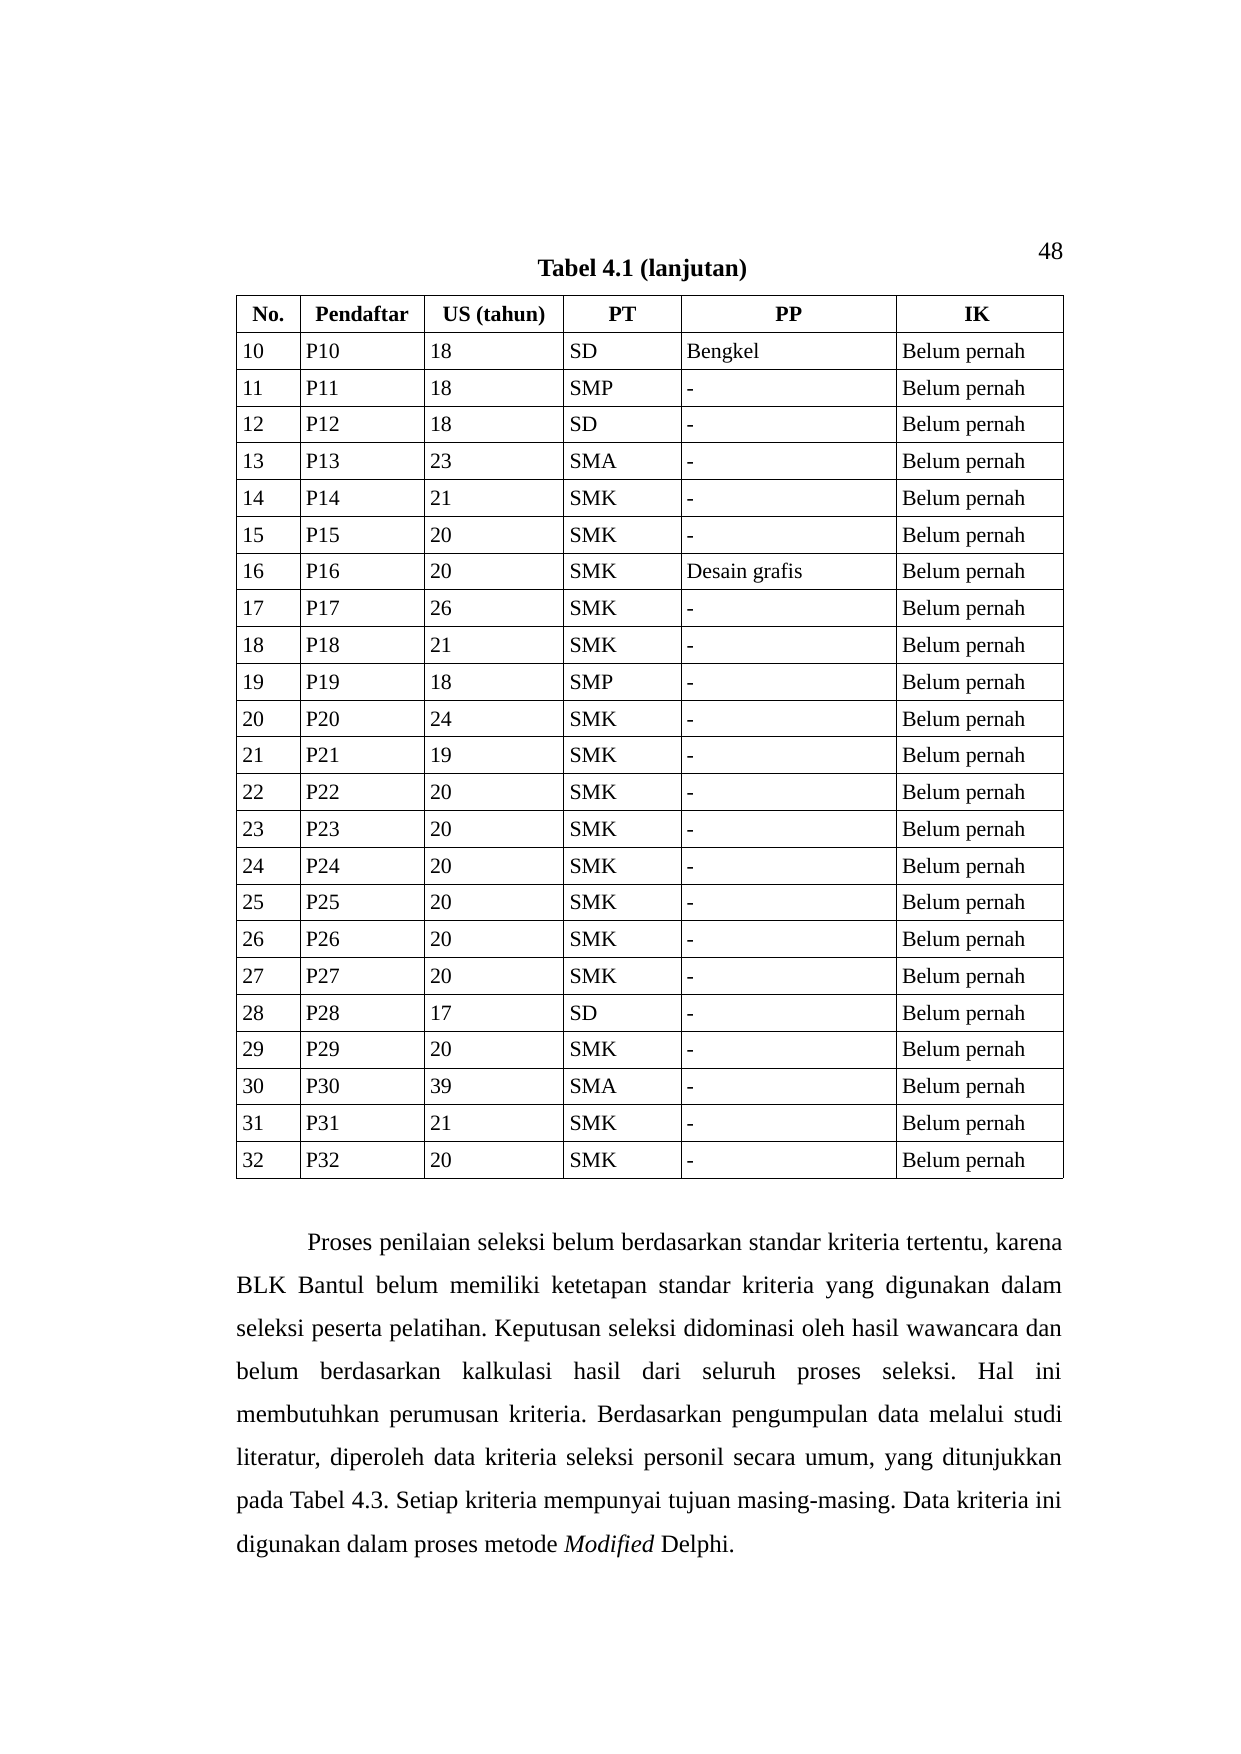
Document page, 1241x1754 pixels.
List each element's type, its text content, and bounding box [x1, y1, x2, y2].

table_cell 20 [425, 554, 563, 589]
table_cell - [682, 443, 896, 479]
table_cell 21 [425, 627, 563, 663]
table_cell Belum pernah [897, 1069, 1063, 1104]
table_cell 24 [237, 848, 300, 883]
table_cell 14 [237, 480, 300, 516]
table_cell 10 [237, 333, 300, 369]
table_cell SMP [564, 370, 681, 406]
table_cell P16 [301, 554, 424, 589]
table_cell - [682, 848, 896, 883]
table_cell P28 [301, 995, 424, 1031]
table_cell 21 [425, 1105, 563, 1141]
table_cell 18 [425, 370, 563, 406]
table_cell P18 [301, 627, 424, 663]
table_cell P14 [301, 480, 424, 516]
table_cell 30 [237, 1069, 300, 1104]
table_header PT [564, 296, 681, 332]
table_cell 27 [237, 958, 300, 994]
table_cell 23 [237, 811, 300, 847]
table_cell - [682, 407, 896, 442]
table_cell SMK [564, 517, 681, 553]
table_cell 20 [425, 958, 563, 994]
table_cell P17 [301, 590, 424, 626]
table_cell SMK [564, 1105, 681, 1141]
table_cell P19 [301, 664, 424, 700]
table_cell 24 [425, 701, 563, 736]
table_cell SMK [564, 921, 681, 957]
table_cell Belum pernah [897, 407, 1063, 442]
table_cell P30 [301, 1069, 424, 1104]
table_cell - [682, 958, 896, 994]
table_cell - [682, 1069, 896, 1104]
table_cell 26 [425, 590, 563, 626]
table_cell - [682, 737, 896, 773]
table_cell SMA [564, 1069, 681, 1104]
table_cell 12 [237, 407, 300, 442]
table_cell 21 [237, 737, 300, 773]
table_cell SMK [564, 737, 681, 773]
table_cell 16 [237, 554, 300, 589]
table_cell P22 [301, 774, 424, 810]
table_cell P24 [301, 848, 424, 883]
table_cell P23 [301, 811, 424, 847]
table_cell 22 [237, 774, 300, 810]
table_cell 29 [237, 1032, 300, 1067]
table_cell 26 [237, 921, 300, 957]
table_cell Belum pernah [897, 995, 1063, 1031]
table_cell 20 [425, 885, 563, 920]
table_cell 15 [237, 517, 300, 553]
table_cell SMK [564, 627, 681, 663]
table_cell 21 [425, 480, 563, 516]
table_cell - [682, 480, 896, 516]
table_cell - [682, 664, 896, 700]
table_cell Belum pernah [897, 885, 1063, 920]
text Tabel 4.1 (lanjutan) [261, 253, 1023, 282]
table_cell Belum pernah [897, 848, 1063, 883]
table_cell P10 [301, 333, 424, 369]
table_cell P26 [301, 921, 424, 957]
table_cell 18 [425, 407, 563, 442]
table_cell Belum pernah [897, 774, 1063, 810]
table_cell 39 [425, 1069, 563, 1104]
table_cell - [682, 885, 896, 920]
table_header US (tahun) [425, 296, 563, 332]
table_cell SMK [564, 885, 681, 920]
table_cell P11 [301, 370, 424, 406]
table_cell SD [564, 995, 681, 1031]
table_cell - [682, 1105, 896, 1141]
table_cell Bengkel [682, 333, 896, 369]
table_cell Belum pernah [897, 664, 1063, 700]
table_cell Belum pernah [897, 737, 1063, 773]
table_cell Belum pernah [897, 517, 1063, 553]
table_cell SD [564, 333, 681, 369]
table_cell 28 [237, 995, 300, 1031]
table_cell P27 [301, 958, 424, 994]
table_cell 17 [237, 590, 300, 626]
table_cell 20 [237, 701, 300, 736]
table_cell Belum pernah [897, 1032, 1063, 1067]
table_cell SMA [564, 443, 681, 479]
table_cell Belum pernah [897, 921, 1063, 957]
table_cell Belum pernah [897, 480, 1063, 516]
table_cell P13 [301, 443, 424, 479]
table_cell Belum pernah [897, 554, 1063, 589]
table_cell Belum pernah [897, 627, 1063, 663]
table_cell 18 [425, 333, 563, 369]
table_cell 25 [237, 885, 300, 920]
table_header No. [237, 296, 300, 332]
table_cell P12 [301, 407, 424, 442]
table_cell P20 [301, 701, 424, 736]
table_cell SD [564, 407, 681, 442]
table_cell 11 [237, 370, 300, 406]
table_cell Desain grafis [682, 554, 896, 589]
table_cell 32 [237, 1142, 300, 1178]
table_cell - [682, 1142, 896, 1178]
table_cell - [682, 590, 896, 626]
table_cell SMK [564, 701, 681, 736]
table_cell Belum pernah [897, 811, 1063, 847]
table_cell 18 [237, 627, 300, 663]
table_cell P31 [301, 1105, 424, 1141]
table_cell - [682, 370, 896, 406]
table_cell P29 [301, 1032, 424, 1067]
table_cell - [682, 811, 896, 847]
table_cell P21 [301, 737, 424, 773]
table_cell P25 [301, 885, 424, 920]
table_cell SMK [564, 1142, 681, 1178]
table_cell - [682, 921, 896, 957]
table_cell 20 [425, 921, 563, 957]
table_cell Belum pernah [897, 1142, 1063, 1178]
table_cell - [682, 995, 896, 1031]
table_cell 13 [237, 443, 300, 479]
table_header IK [897, 296, 1063, 332]
table_cell 18 [425, 664, 563, 700]
table_cell - [682, 774, 896, 810]
table_cell SMK [564, 480, 681, 516]
table_cell 20 [425, 517, 563, 553]
table_cell - [682, 701, 896, 736]
table_cell SMK [564, 590, 681, 626]
table_cell SMK [564, 848, 681, 883]
table_cell 20 [425, 811, 563, 847]
table_cell Belum pernah [897, 590, 1063, 626]
table_cell 31 [237, 1105, 300, 1141]
table_cell 20 [425, 774, 563, 810]
table_cell - [682, 1032, 896, 1067]
table_cell Belum pernah [897, 1105, 1063, 1141]
table_header Pendaftar [301, 296, 424, 332]
table_cell 19 [425, 737, 563, 773]
table_cell SMK [564, 811, 681, 847]
table_header PP [682, 296, 896, 332]
text Proses penilaian seleksi belum berdasarkan standar kriteria tertentu, karena BLK Bantul belum memiliki ketetapan standar kriteria yang digunakan dalam seleksi peserta pelatihan. Keputusan seleksi didominasi oleh hasil wawancara dan belum berdasarkan kalkulasi hasil dari seluruh proses seleksi. Hal ini membutuhkan perumusan kriteria. Berdasarkan pengumpulan data melalui studi literatur, diperoleh data kriteria seleksi personil secara umum, yang ditunjukkan pada Tabel 4.3. Setiap kriteria mempunyai tujuan masing-masing. Data kriteria ini digunakan dalam proses metode Modified Delphi. [236, 1227, 1063, 1557]
table_cell 20 [425, 848, 563, 883]
table_cell P15 [301, 517, 424, 553]
table_cell 20 [425, 1142, 563, 1178]
table_cell Belum pernah [897, 701, 1063, 736]
table_cell SMK [564, 958, 681, 994]
table_cell Belum pernah [897, 333, 1063, 369]
table_cell SMK [564, 1032, 681, 1067]
table_cell 23 [425, 443, 563, 479]
table_cell SMP [564, 664, 681, 700]
table_cell 19 [237, 664, 300, 700]
table_cell 17 [425, 995, 563, 1031]
table_cell - [682, 517, 896, 553]
table_cell 20 [425, 1032, 563, 1067]
table_cell Belum pernah [897, 958, 1063, 994]
table_cell Belum pernah [897, 370, 1063, 406]
table_cell SMK [564, 554, 681, 589]
table_cell Belum pernah [897, 443, 1063, 479]
table_cell SMK [564, 774, 681, 810]
table_cell - [682, 627, 896, 663]
table_cell P32 [301, 1142, 424, 1178]
